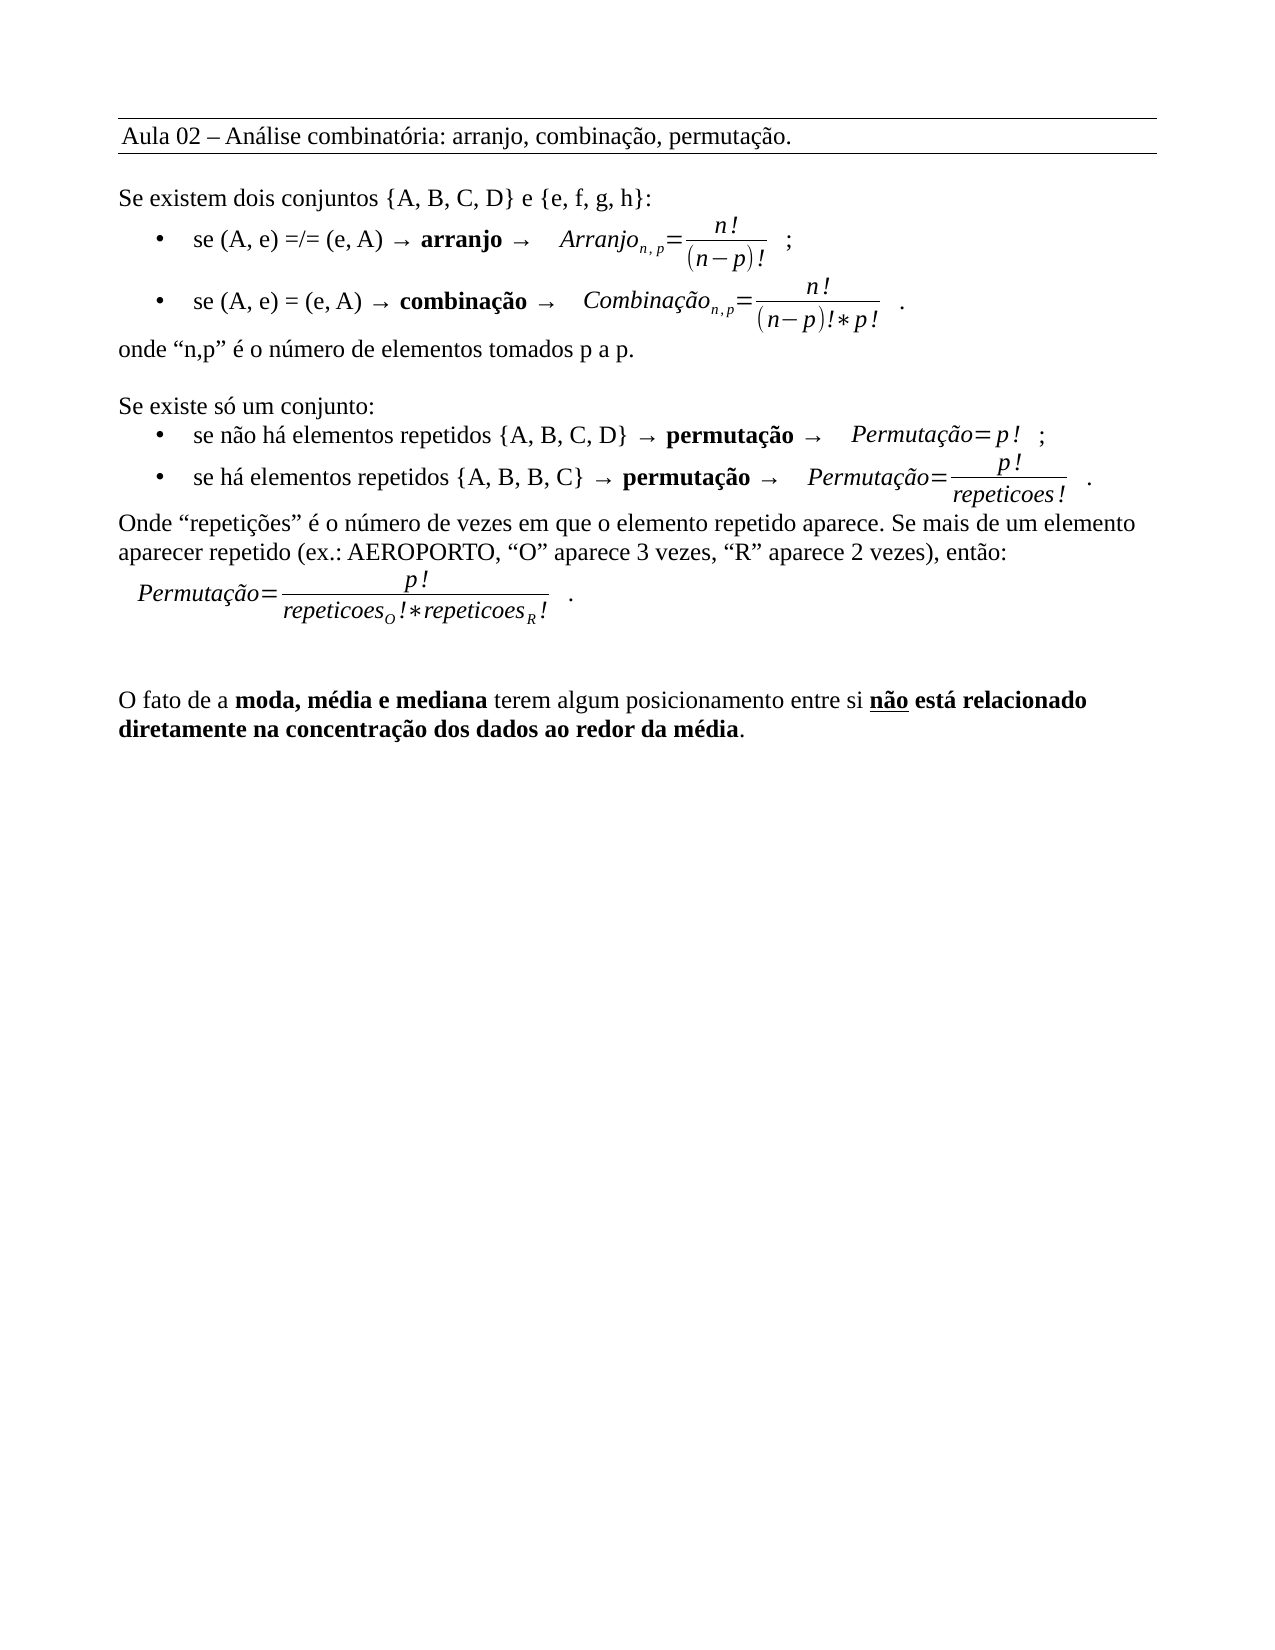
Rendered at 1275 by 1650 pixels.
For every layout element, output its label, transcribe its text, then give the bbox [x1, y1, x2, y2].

list se não há elementos repetidos {A, B, C, D} → permutação → ; [156, 420, 1157, 449]
text O fato de a moda, média e mediana terem algum posicionamento entre si não está relacionado diretamente na concentração dos dados ao redor da média. [118, 686, 1157, 743]
list se (A, e) = (e, A) → combinação → . [156, 273, 1157, 334]
text Se existe só um conjunto: [118, 391, 1157, 420]
list se (A, e) =/= (e, A) → arranjo → ; [156, 211, 1157, 273]
text onde “n,p” é o número de elementos tomados p a p. [118, 334, 1157, 363]
list se há elementos repetidos {A, B, B, C} → permutação → . [156, 449, 1157, 508]
text Se existem dois conjuntos {A, B, C, D} e {e, f, g, h}: [118, 183, 1157, 211]
text Onde “repetições” é o número de vezes em que o elemento repetido aparece. Se mais de um elemento aparecer repetido (ex.: AEROPORTO, “O” aparece 3 vezes, “R” aparece 2 vezes), então: . [118, 508, 1157, 628]
